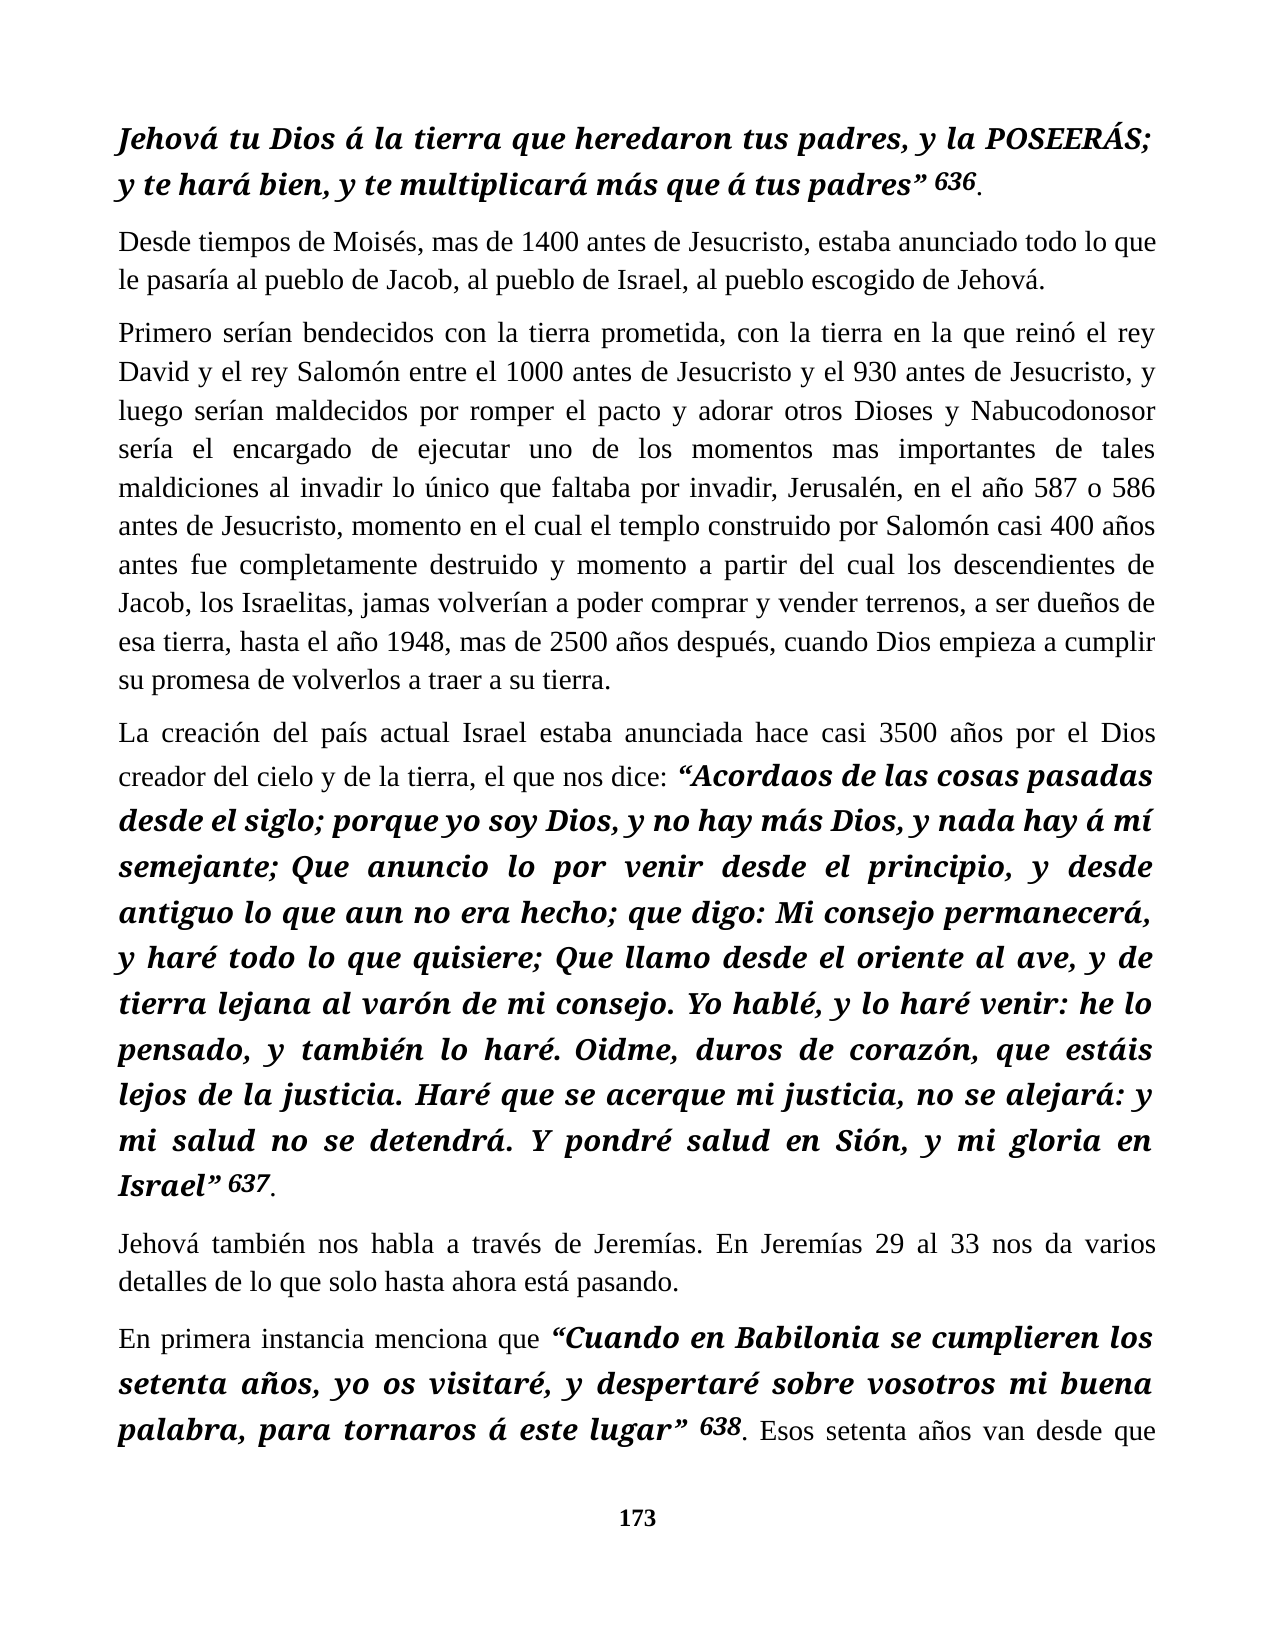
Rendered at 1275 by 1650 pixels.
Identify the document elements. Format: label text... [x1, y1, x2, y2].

text Jehová también nos habla a través de Jeremías. En Jeremías 29 al 33 nos da varios detalles de lo que solo hasta ahora está pasando. [118, 1226, 1157, 1298]
text En primera instancia menciona que “Cuando en Babilonia se cumplieren los setenta años, yo os visitaré, y despertaré sobre vosotros mi buena palabra, para tornaros á este lugar” . Esos setenta años van desde que [118, 1318, 1157, 1448]
text Primero serían bendecidos con la tierra prometida, con la tierra en la que reinó el rey David y el rey Salomón entre el 1000 antes de Jesucristo y el 930 antes de Jesucristo, y luego serían maldecidos por romper el pacto y adorar otros Dioses y Nabucodonosor sería el encargado de ejecutar uno de los momentos mas importantes de tales maldiciones al invadir lo único que faltaba por invadir, Jerusalén, en el año 587 o 586 antes de Jesucristo, momento en el cual el templo construido por Salomón casi 400 años antes fue completamente destruido y momento a partir del cual los descendientes de Jacob, los Israelitas, jamas volverían a poder comprar y vender terrenos, a ser dueños de esa tierra, hasta el año 1948, mas de 2500 años después, cuando Dios empieza a cumplir su promesa de volverlos a traer a su tierra. [118, 316, 1157, 696]
text Desde tiempos de Moisés, mas de 1400 antes de Jesucristo, estaba anunciado todo lo que le pasaría al pueblo de Jacob, al pueblo de Israel, al pueblo escogido de Jehová. [118, 224, 1157, 296]
text La creación del país actual Israel estaba anunciada hace casi 3500 años por el Dios creador del cielo y de la tierra, el que nos dice: “Acordaos de las cosas pasadas desde el siglo; porque yo soy Dios, y no hay más Dios, y nada hay á mí semejante; Que anuncio lo por venir desde el principio, y desde antiguo lo que aun no era hecho; que digo: Mi consejo permanecerá, y haré todo lo que quisiere; Que llamo desde el oriente al ave, y de tierra lejana al varón de mi consejo. Yo hablé, y lo haré venir: he lo pensado, y también lo haré. Oidme, duros de corazón, que estáis lejos de la justicia. Haré que se acerque mi justicia, no se alejará: y mi salud no se detendrá. Y pondré salud en Sión, y mi gloria en Israel” . [118, 716, 1157, 1205]
text Jehová tu Dios á la tierra que heredaron tus padres, y la POSEERÁS; y te hará bien, y te multiplicará más que á tus padres” . [118, 118, 1157, 203]
